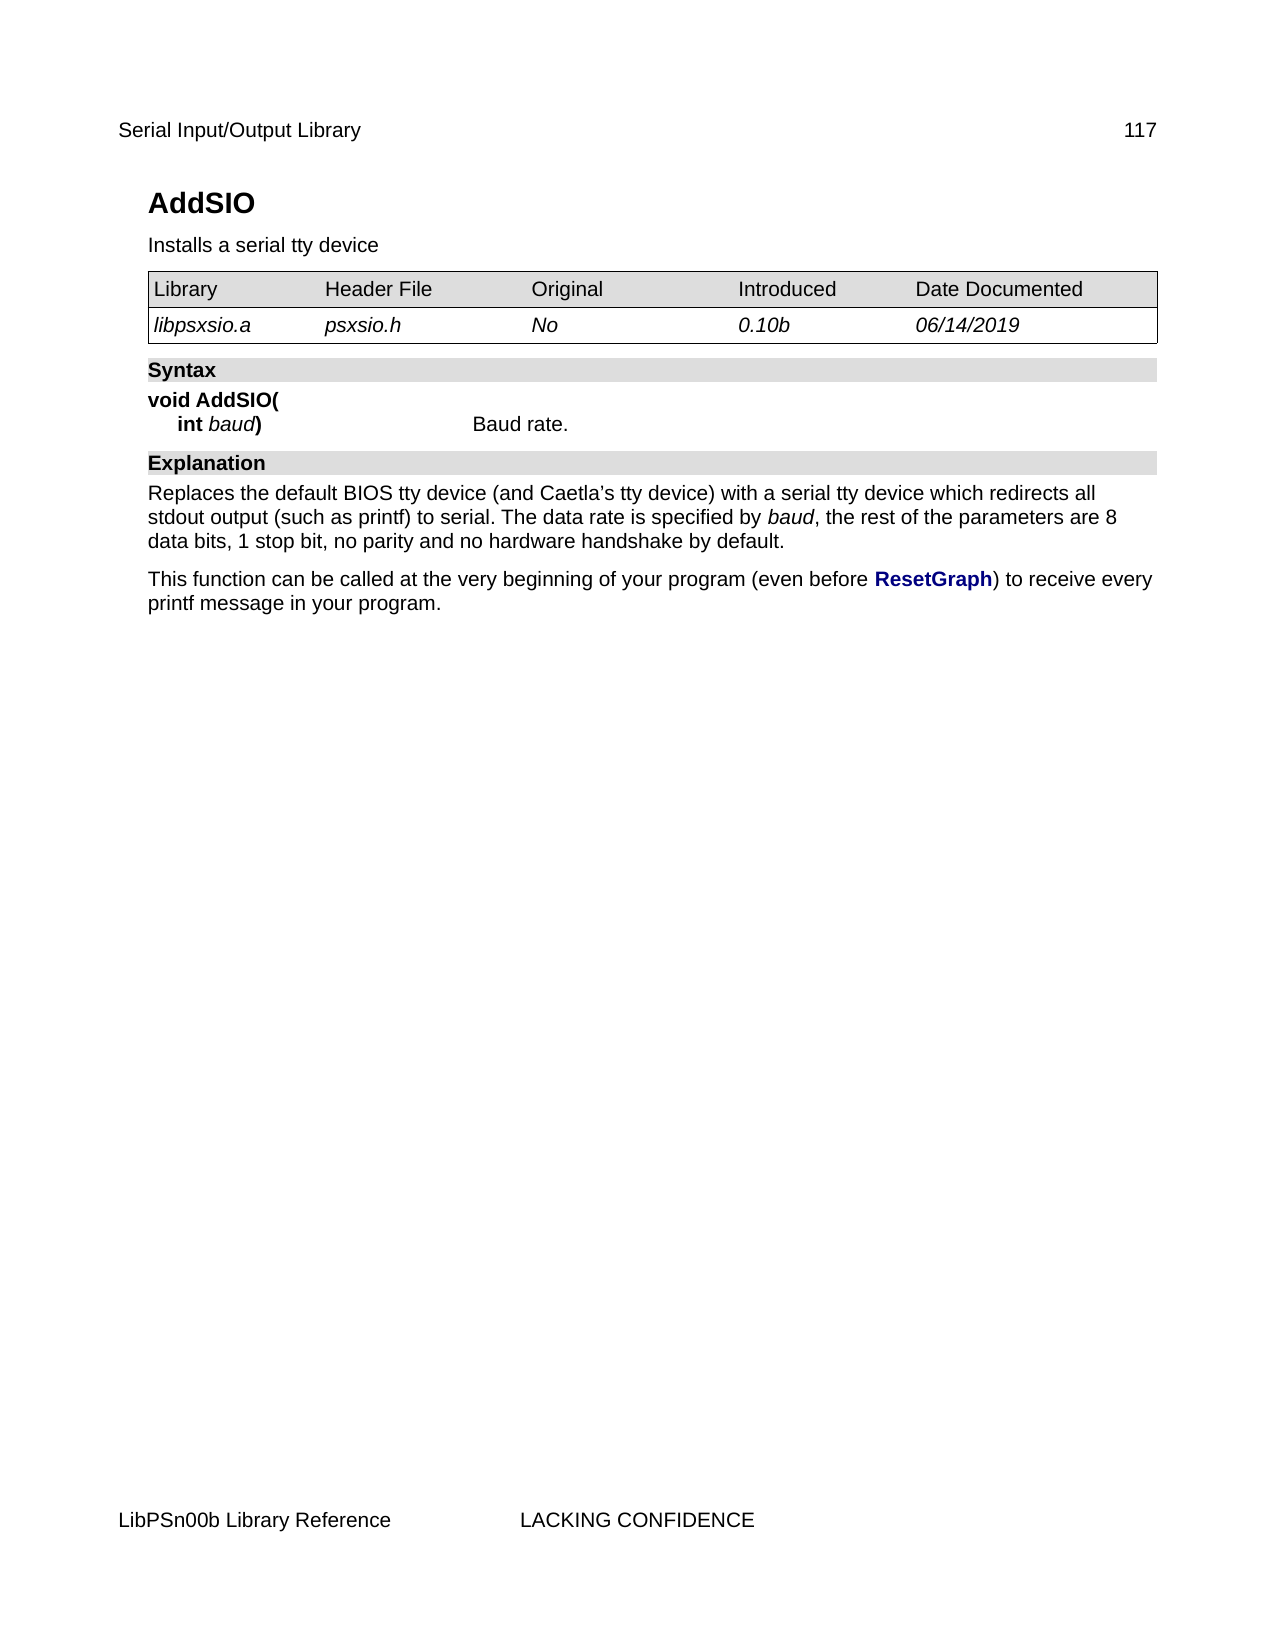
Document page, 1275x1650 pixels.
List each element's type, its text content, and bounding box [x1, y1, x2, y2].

subtitle Explanation [148, 451, 1157, 475]
text Library Header File Original Introduced Date Documented [149, 272, 1157, 307]
subtitle Syntax [148, 358, 1157, 382]
text void AddSIO( [148, 388, 1157, 412]
text This function can be called at the very beginning of your program (even before ResetGraph) to receive every printf message in your program. [148, 567, 1157, 615]
text int baud) Baud rate. [148, 412, 1157, 436]
text libpsxsio.a psxsio.h No 0.10b 06/14/2019 [149, 308, 1157, 343]
text Installs a serial tty device [148, 232, 1157, 256]
text Replaces the default BIOS tty device (and Caetla’s tty device) with a serial tty device which redirects all stdout output (such as printf) to serial. The data rate is specified by baud, the rest of the parameters are 8 data bits, 1 stop bit, no parity and no hardware handshake by default. [148, 481, 1157, 552]
subtitle AddSIO [148, 186, 1157, 220]
